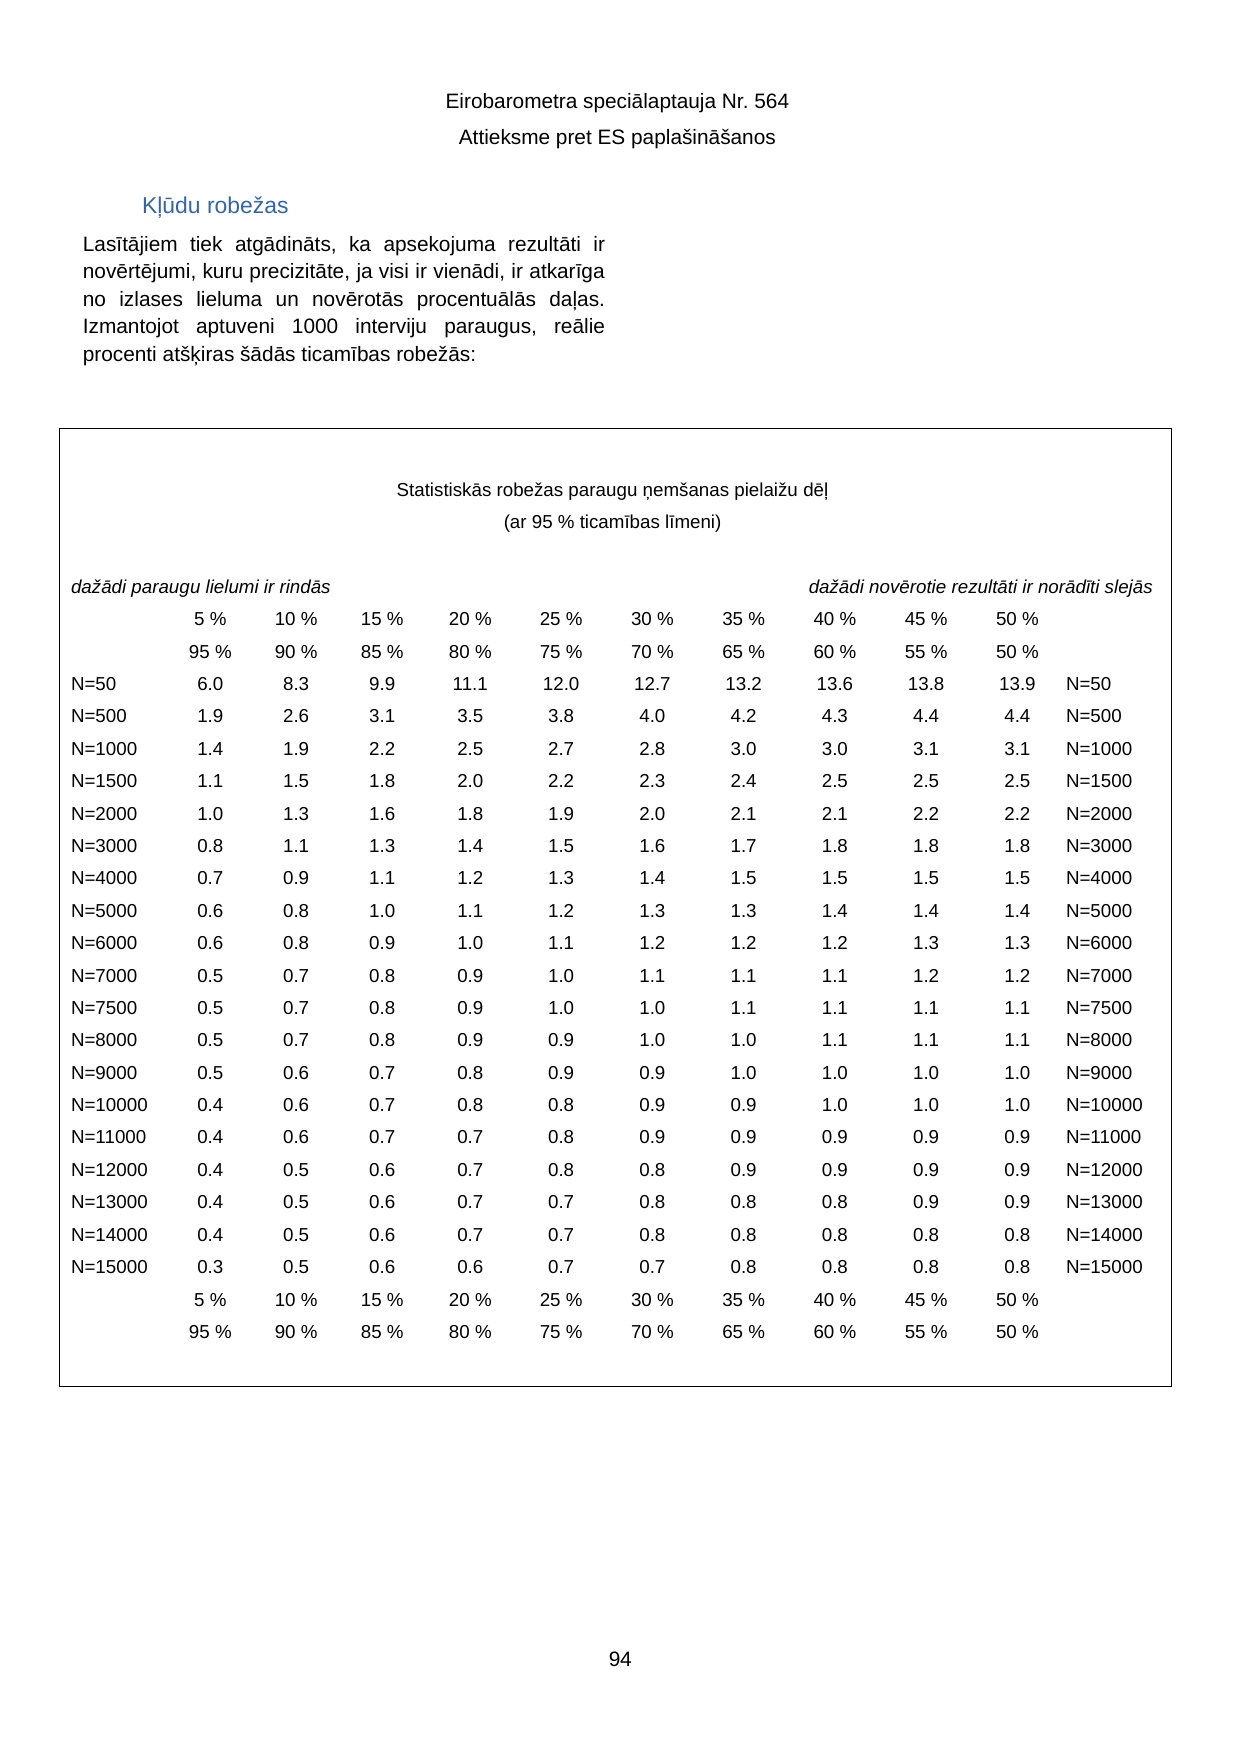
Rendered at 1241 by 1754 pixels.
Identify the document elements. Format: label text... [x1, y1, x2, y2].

table_cell 0,8 [253, 894, 339, 927]
table_cell [880, 538, 972, 570]
table_cell 0,7 [425, 1153, 515, 1186]
table_cell 0,6 [425, 1251, 515, 1283]
table_cell 90 % [253, 635, 339, 667]
table_cell 0,9 [880, 1186, 972, 1218]
table_cell 1,1 [515, 927, 607, 959]
table_cell 0,9 [880, 1121, 972, 1153]
table_cell 0,9 [789, 1121, 880, 1153]
table_cell 0,5 [253, 1153, 339, 1186]
table_cell 0,6 [253, 1121, 339, 1153]
table_cell 0,5 [167, 959, 253, 991]
table_cell 0,4 [167, 1089, 253, 1121]
table_cell 3,1 [972, 732, 1063, 764]
table_cell 0,7 [253, 991, 339, 1024]
table_cell 1,2 [698, 927, 789, 959]
table_cell N=2000 [68, 797, 167, 829]
table_cell 4,3 [789, 700, 880, 732]
table_cell 0,6 [167, 927, 253, 959]
table_cell 0,9 [698, 1121, 789, 1153]
table_cell 1,0 [698, 1024, 789, 1056]
table_cell 1,2 [515, 894, 607, 927]
table_cell 0,5 [253, 1186, 339, 1218]
table_cell 0,7 [425, 1121, 515, 1153]
table_cell N=13000 [1063, 1186, 1162, 1218]
table_cell 0,9 [789, 1153, 880, 1186]
table_cell N=50 [1063, 668, 1162, 700]
table_cell 0,5 [253, 1251, 339, 1283]
table_cell [1063, 635, 1162, 667]
table_cell N=12000 [68, 1153, 167, 1186]
table_cell 2,2 [339, 732, 425, 764]
table_cell 0,9 [425, 1024, 515, 1056]
table_cell 12,0 [515, 668, 607, 700]
table_cell 0,9 [880, 1153, 972, 1186]
table_cell 2,7 [515, 732, 607, 764]
table_cell 55 % [880, 635, 972, 667]
table_cell 1,8 [425, 797, 515, 829]
table_cell 1,4 [789, 894, 880, 927]
table_cell N=6000 [1063, 927, 1162, 959]
table_cell 0,9 [425, 959, 515, 991]
table_cell N=7500 [1063, 991, 1162, 1024]
table_cell [1063, 603, 1162, 635]
table_cell N=11000 [68, 1121, 167, 1153]
table_cell 5 % [167, 603, 253, 635]
table_cell 1,5 [789, 862, 880, 894]
table_cell 0,4 [167, 1186, 253, 1218]
table_cell 0,7 [253, 959, 339, 991]
table_cell 65 % [698, 1315, 789, 1348]
table_cell 0,9 [698, 1153, 789, 1186]
table_cell 1,2 [972, 959, 1063, 991]
table_cell 45 % [880, 1283, 972, 1315]
table_cell N=7000 [1063, 959, 1162, 991]
table_cell N=3000 [1063, 829, 1162, 862]
table_cell 1,0 [972, 1089, 1063, 1121]
table_cell N=9000 [1063, 1056, 1162, 1088]
table_cell 4,0 [607, 700, 698, 732]
table_cell N=13000 [68, 1186, 167, 1218]
table_cell 0,9 [972, 1186, 1063, 1218]
table_cell 0,6 [253, 1056, 339, 1088]
table_cell 0,8 [972, 1218, 1063, 1251]
table_cell 10 % [253, 603, 339, 635]
table_cell 3,1 [880, 732, 972, 764]
table_cell 0,8 [607, 1186, 698, 1218]
table_cell 3,1 [339, 700, 425, 732]
table_cell N=10000 [1063, 1089, 1162, 1121]
table_cell 20 % [425, 603, 515, 635]
table_cell 10 % [253, 1283, 339, 1315]
table_cell 2,5 [972, 765, 1063, 797]
table_cell 8,3 [253, 668, 339, 700]
table_cell 50 % [972, 603, 1063, 635]
table_cell 0,8 [425, 1056, 515, 1088]
table_cell dažādi paraugu lielumi ir rindās [68, 570, 515, 603]
table_cell 1,0 [607, 991, 698, 1024]
table_cell 0,7 [339, 1121, 425, 1153]
table_cell [698, 538, 789, 570]
table_cell 1,6 [339, 797, 425, 829]
table_cell N=12000 [1063, 1153, 1162, 1186]
table_cell 0,5 [167, 1024, 253, 1056]
table_cell 1,8 [339, 765, 425, 797]
table_cell [339, 538, 425, 570]
table_cell 0,5 [167, 991, 253, 1024]
table_cell 2,3 [607, 765, 698, 797]
table_cell 1,4 [425, 829, 515, 862]
table_cell 1,1 [607, 959, 698, 991]
table_cell 0,7 [253, 1024, 339, 1056]
table_header Statistiskās robežas paraugu ņemšanas pielaižu dēļ [167, 473, 1063, 505]
table_cell 40 % [789, 603, 880, 635]
table_cell 0,8 [880, 1218, 972, 1251]
table_cell 2,0 [607, 797, 698, 829]
table_cell 0,7 [339, 1089, 425, 1121]
table_cell 15 % [339, 603, 425, 635]
table_cell 80 % [425, 635, 515, 667]
table_cell 1,4 [880, 894, 972, 927]
table_cell 1,2 [789, 927, 880, 959]
table_cell 2,6 [253, 700, 339, 732]
table_cell 70 % [607, 1315, 698, 1348]
table_cell 1,5 [253, 765, 339, 797]
table_cell N=11000 [1063, 1121, 1162, 1153]
table_cell 1,8 [972, 829, 1063, 862]
table_cell 35 % [698, 1283, 789, 1315]
table_cell 0,9 [253, 862, 339, 894]
table_cell 1,1 [789, 959, 880, 991]
table_cell 1,0 [515, 959, 607, 991]
table_cell 1,3 [972, 927, 1063, 959]
table_cell 2,5 [789, 765, 880, 797]
table_cell 1,7 [698, 829, 789, 862]
table_cell 0,9 [972, 1153, 1063, 1186]
table_cell 70 % [607, 635, 698, 667]
table_cell 0,7 [167, 862, 253, 894]
table_cell 1,6 [607, 829, 698, 862]
table_cell 5 % [167, 1283, 253, 1315]
table_cell 0,9 [607, 1121, 698, 1153]
table_cell 80 % [425, 1315, 515, 1348]
table_cell 0,5 [253, 1218, 339, 1251]
table_cell 13,6 [789, 668, 880, 700]
table_cell 30 % [607, 603, 698, 635]
table_cell 9,9 [339, 668, 425, 700]
table_cell 0,8 [425, 1089, 515, 1121]
table_cell N=7500 [68, 991, 167, 1024]
table_cell 1,1 [698, 991, 789, 1024]
table_cell 2,5 [425, 732, 515, 764]
table_cell 60 % [789, 635, 880, 667]
table_header [1063, 473, 1162, 505]
table_cell 1,9 [253, 732, 339, 764]
table_cell N=500 [1063, 700, 1162, 732]
table_cell 0,7 [515, 1186, 607, 1218]
table_cell 11,1 [425, 668, 515, 700]
table_cell 1,1 [698, 959, 789, 991]
table_cell 50 % [972, 1315, 1063, 1348]
table_cell 1,1 [789, 991, 880, 1024]
table_cell 0,8 [339, 959, 425, 991]
table_cell 1,1 [253, 829, 339, 862]
table_cell 1,1 [972, 1024, 1063, 1056]
table_cell 0,8 [339, 1024, 425, 1056]
table_cell N=1500 [1063, 765, 1162, 797]
table_cell 2,0 [425, 765, 515, 797]
table_cell N=500 [68, 700, 167, 732]
table_cell 1,2 [425, 862, 515, 894]
table_cell N=14000 [68, 1218, 167, 1251]
table_cell 2,4 [698, 765, 789, 797]
table_cell 3,0 [789, 732, 880, 764]
table_cell 95 % [167, 1315, 253, 1348]
table_cell 1,5 [515, 829, 607, 862]
table_cell 0,8 [789, 1186, 880, 1218]
table_cell [972, 538, 1063, 570]
table_cell 1,0 [167, 797, 253, 829]
table_cell 3,0 [698, 732, 789, 764]
table_cell 3,8 [515, 700, 607, 732]
table_cell 1,1 [425, 894, 515, 927]
table_cell 1,9 [515, 797, 607, 829]
table_cell N=5000 [1063, 894, 1162, 927]
table_cell [167, 538, 253, 570]
table_cell [253, 538, 339, 570]
table_cell 1,5 [698, 862, 789, 894]
table_cell 85 % [339, 1315, 425, 1348]
table_cell 1,1 [167, 765, 253, 797]
table_cell 20 % [425, 1283, 515, 1315]
table_cell N=7000 [68, 959, 167, 991]
table_cell 0,8 [607, 1218, 698, 1251]
table_cell 1,1 [339, 862, 425, 894]
table_cell [68, 1283, 167, 1315]
table_cell [1063, 1283, 1162, 1315]
table_cell N=9000 [68, 1056, 167, 1088]
table_cell N=15000 [1063, 1251, 1162, 1283]
table_cell 40 % [789, 1283, 880, 1315]
table_cell 12,7 [607, 668, 698, 700]
table_cell 0,8 [789, 1251, 880, 1283]
table_header [68, 473, 167, 505]
table_cell 90 % [253, 1315, 339, 1348]
table_cell 0,6 [253, 1089, 339, 1121]
table_cell 1,0 [789, 1089, 880, 1121]
table_cell 0,8 [880, 1251, 972, 1283]
table_cell 1,5 [972, 862, 1063, 894]
table_cell 0,7 [339, 1056, 425, 1088]
table_cell 0,9 [607, 1056, 698, 1088]
table_cell (ar 95 % ticamības līmeni) [167, 505, 1063, 538]
text Lasītājiem tiek atgādināts, ka apsekojuma rezultāti ir novērtējumi, kuru precizitāte, ja visi ir vienādi, ir atkarīga no izlases lieluma un novērotās procentuālās daļas. Izmantojot aptuveni 1000 interviju paraugus, reālie procenti atšķiras šādās ticamības robežās: [83, 231, 605, 365]
table_cell 35 % [698, 603, 789, 635]
table_cell 13,9 [972, 668, 1063, 700]
table_cell 1,0 [880, 1089, 972, 1121]
table_cell 1,4 [972, 894, 1063, 927]
table_cell 0,7 [425, 1218, 515, 1251]
table_cell 2,1 [698, 797, 789, 829]
table_cell 0,9 [515, 1056, 607, 1088]
table_cell 1,0 [425, 927, 515, 959]
table_cell 1,3 [880, 927, 972, 959]
table_cell N=5000 [68, 894, 167, 927]
table_cell 0,6 [339, 1186, 425, 1218]
table_cell 0,8 [789, 1218, 880, 1251]
table_cell N=15000 [68, 1251, 167, 1283]
table_cell [1063, 1315, 1162, 1348]
table_cell [1063, 538, 1162, 570]
table_cell 0,8 [698, 1186, 789, 1218]
table_cell 1,5 [880, 862, 972, 894]
table_cell 0,6 [339, 1251, 425, 1283]
table_cell 2,2 [515, 765, 607, 797]
table_cell N=3000 [68, 829, 167, 862]
table_cell 0,7 [607, 1251, 698, 1283]
table_cell 2,2 [972, 797, 1063, 829]
table_cell 1,0 [789, 1056, 880, 1088]
table_cell 1,3 [515, 862, 607, 894]
table_cell 0,8 [515, 1121, 607, 1153]
table_cell N=8000 [68, 1024, 167, 1056]
table_cell 4,4 [972, 700, 1063, 732]
table_cell N=10000 [68, 1089, 167, 1121]
table_cell 50 % [972, 1283, 1063, 1315]
table_cell 1,4 [167, 732, 253, 764]
table_cell 1,1 [880, 991, 972, 1024]
table_cell 1,4 [607, 862, 698, 894]
table_cell [607, 538, 698, 570]
table_cell [789, 538, 880, 570]
table_cell [68, 635, 167, 667]
table_cell 0,8 [253, 927, 339, 959]
table_cell dažādi novērotie rezultāti ir norādīti slejās [607, 570, 1162, 603]
table_cell 1,2 [880, 959, 972, 991]
table_cell 95 % [167, 635, 253, 667]
table_cell [68, 538, 167, 570]
table_cell 0,7 [425, 1186, 515, 1218]
table_cell 6,0 [167, 668, 253, 700]
table_cell 1,2 [607, 927, 698, 959]
table_cell [68, 603, 167, 635]
table_cell [68, 1315, 167, 1348]
table_cell 0,8 [515, 1153, 607, 1186]
table_cell [425, 538, 515, 570]
table_cell N=2000 [1063, 797, 1162, 829]
table_cell 4,4 [880, 700, 972, 732]
table_cell 1,1 [880, 1024, 972, 1056]
table_cell 15 % [339, 1283, 425, 1315]
table_cell 1,9 [167, 700, 253, 732]
table_cell 55 % [880, 1315, 972, 1348]
table_cell 2,8 [607, 732, 698, 764]
table_cell 0,8 [339, 991, 425, 1024]
table_cell N=1000 [68, 732, 167, 764]
table_cell 1,1 [789, 1024, 880, 1056]
table_cell 30 % [607, 1283, 698, 1315]
table_cell 1,0 [339, 894, 425, 927]
table_cell 3,5 [425, 700, 515, 732]
table_cell N=4000 [1063, 862, 1162, 894]
table_cell 1,3 [339, 829, 425, 862]
table_cell N=50 [68, 668, 167, 700]
table_cell [1063, 505, 1162, 538]
table_cell 13,8 [880, 668, 972, 700]
table_cell 0,6 [339, 1153, 425, 1186]
table_cell [515, 570, 607, 603]
table_cell 0,9 [972, 1121, 1063, 1153]
table_cell 0,8 [167, 829, 253, 862]
table_cell 1,8 [880, 829, 972, 862]
table_cell 0,9 [515, 1024, 607, 1056]
table_cell 1,8 [789, 829, 880, 862]
table_cell 1,0 [698, 1056, 789, 1088]
table_cell 0,4 [167, 1121, 253, 1153]
table_cell 1,3 [607, 894, 698, 927]
table_cell 0,5 [167, 1056, 253, 1088]
table_cell 0,4 [167, 1218, 253, 1251]
table_cell [515, 538, 607, 570]
table_cell 13,2 [698, 668, 789, 700]
table_cell 4,2 [698, 700, 789, 732]
table_cell 1,0 [880, 1056, 972, 1088]
table_cell 0,9 [698, 1089, 789, 1121]
table_cell 0,4 [167, 1153, 253, 1186]
table_cell 2,2 [880, 797, 972, 829]
table_cell 0,9 [425, 991, 515, 1024]
subtitle Kļūdu robežas [142, 192, 605, 219]
table_cell 0,7 [515, 1218, 607, 1251]
table_cell 65 % [698, 635, 789, 667]
table_cell 0,9 [607, 1089, 698, 1121]
table_cell 1,0 [515, 991, 607, 1024]
table_cell 0,8 [515, 1089, 607, 1121]
table_cell 25 % [515, 1283, 607, 1315]
table_cell 0,9 [339, 927, 425, 959]
table_cell 1,0 [972, 1056, 1063, 1088]
table_cell 1,1 [972, 991, 1063, 1024]
table_cell 0,7 [515, 1251, 607, 1283]
table_cell N=8000 [1063, 1024, 1162, 1056]
table_cell 0,8 [972, 1251, 1063, 1283]
table_cell N=1000 [1063, 732, 1162, 764]
table_cell 0,6 [339, 1218, 425, 1251]
table_cell 2,5 [880, 765, 972, 797]
table_cell 45 % [880, 603, 972, 635]
table_cell 85 % [339, 635, 425, 667]
table_cell 0,6 [167, 894, 253, 927]
table_cell 1,3 [253, 797, 339, 829]
table_cell 0,8 [698, 1251, 789, 1283]
table_cell 1,3 [698, 894, 789, 927]
table_cell N=6000 [68, 927, 167, 959]
table_cell N=4000 [68, 862, 167, 894]
table_cell 0,3 [167, 1251, 253, 1283]
table_cell [68, 505, 167, 538]
table_cell N=14000 [1063, 1218, 1162, 1251]
table_cell 0,8 [698, 1218, 789, 1251]
table_cell 0,8 [607, 1153, 698, 1186]
table_cell 1,0 [607, 1024, 698, 1056]
table_cell 75 % [515, 635, 607, 667]
table_cell 50 % [972, 635, 1063, 667]
table_cell N=1500 [68, 765, 167, 797]
table_cell 60 % [789, 1315, 880, 1348]
table_cell 75 % [515, 1315, 607, 1348]
table_cell 2,1 [789, 797, 880, 829]
table_cell 25 % [515, 603, 607, 635]
